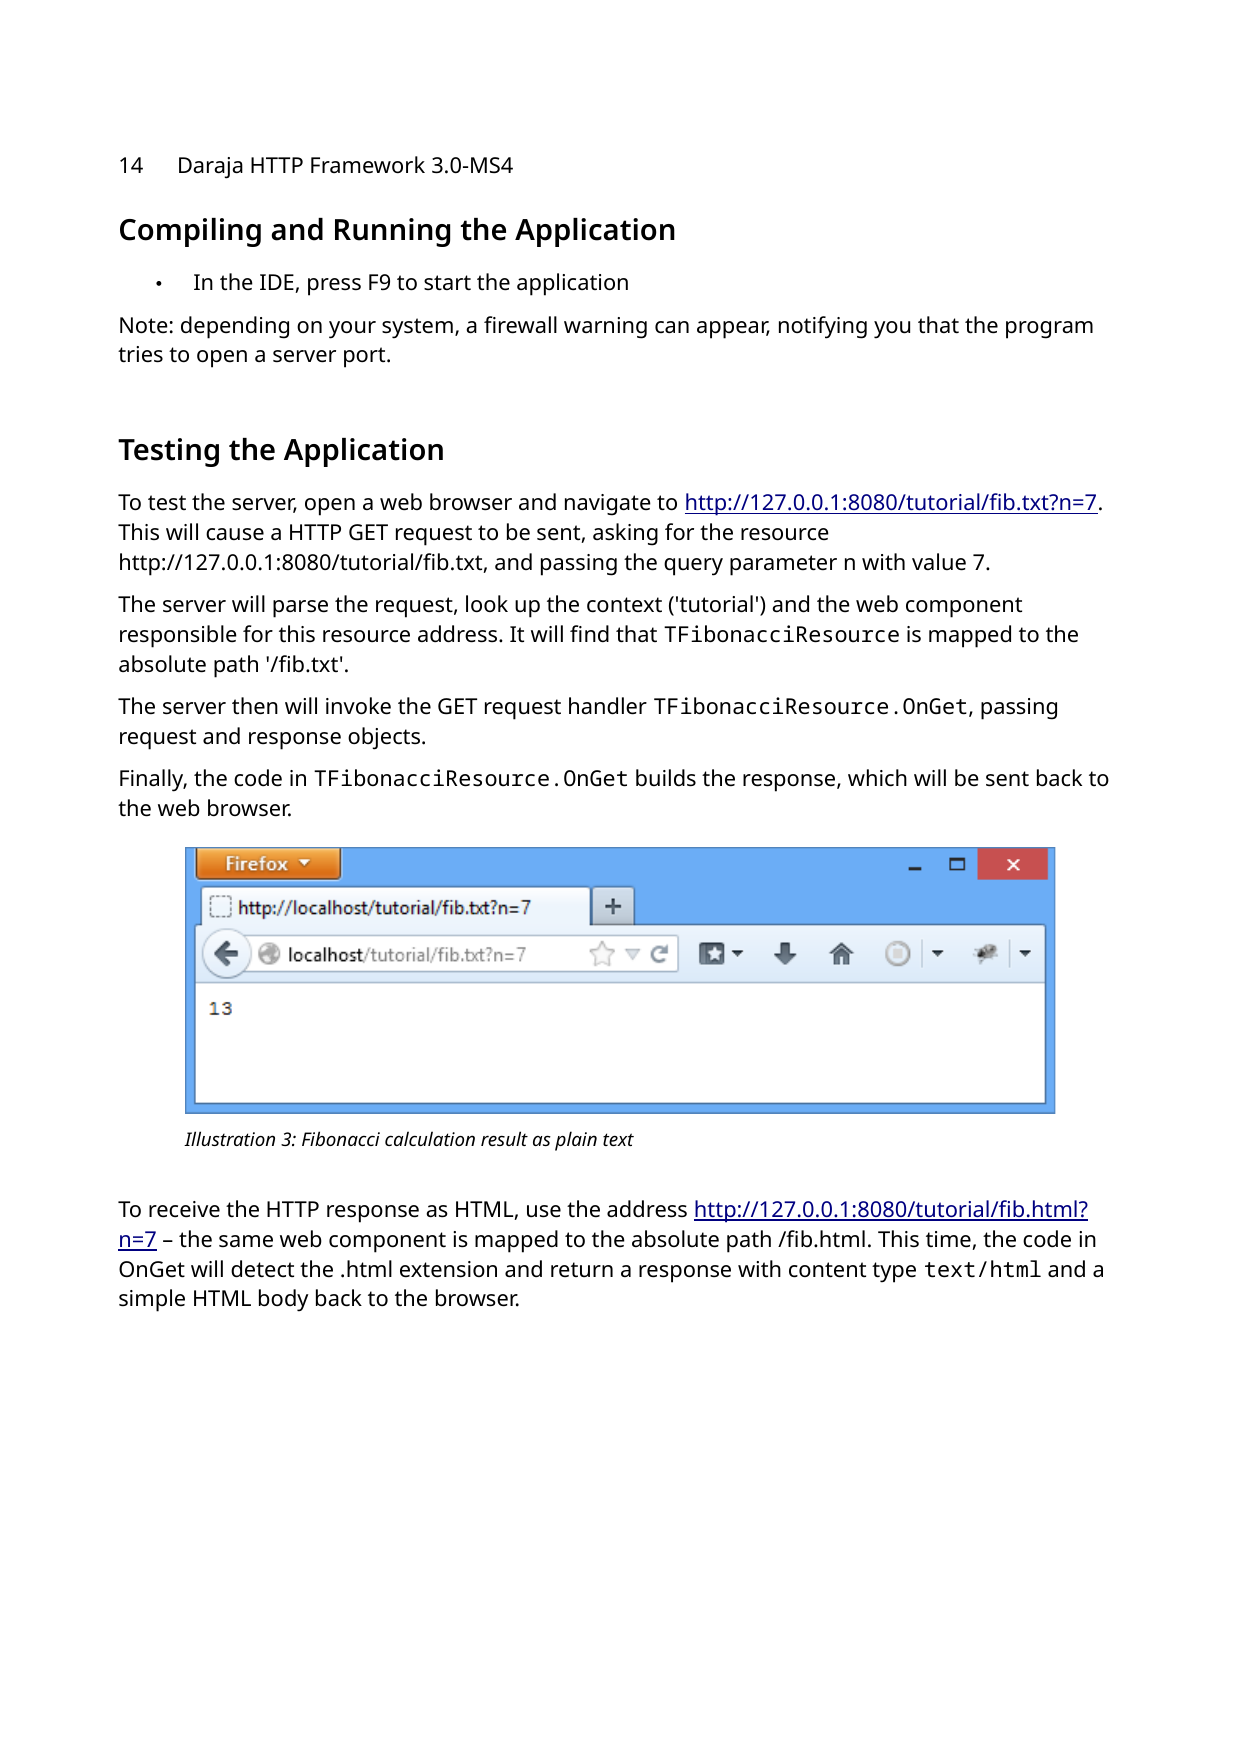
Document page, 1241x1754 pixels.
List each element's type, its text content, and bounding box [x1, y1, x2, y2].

text Finally, the code in TFibonacciResource.OnGet builds the response, which will be sent back to the web browser. [118, 763, 1122, 823]
text Illustration 3: Fibonacci calculation result as plain text [185, 1114, 1055, 1152]
subtitle Compiling and Running the Application [118, 209, 1122, 249]
subtitle Testing the Application [118, 429, 1122, 469]
text Note: depending on your system, a firewall warning can appear, notifying you that the program tries to open a server port. [118, 309, 1122, 369]
text The server then will invoke the GET request handler TFibonacciResource.OnGet, passing request and response objects. [118, 691, 1122, 751]
text To test the server, open a web browser and navigate to http://127.0.0.1:8080/tutorial/fib.txt?n=7. This will cause a HTTP GET request to be sent, asking for the resource http://127.0.0.1:8080/tutorial/fib.txt, and passing the query parameter n with value 7. [118, 487, 1122, 577]
text To receive the HTTP response as HTML, use the address http://127.0.0.1:8080/tutorial/fib.html?n=7 – the same web component is mapped to the absolute path /fib.html. This time, the code in OnGet will detect the .html extension and return a response with content type text/html and a simple HTML body back to the browser. [118, 1194, 1122, 1313]
list In the IDE, press F9 to start the application [156, 267, 1122, 297]
text The server will parse the request, look up the context ('tutorial') and the web component responsible for this resource address. It will find that TFibonacciResource is mapped to the absolute path '/fib.txt'. [118, 589, 1122, 679]
picture [185, 847, 1056, 1114]
